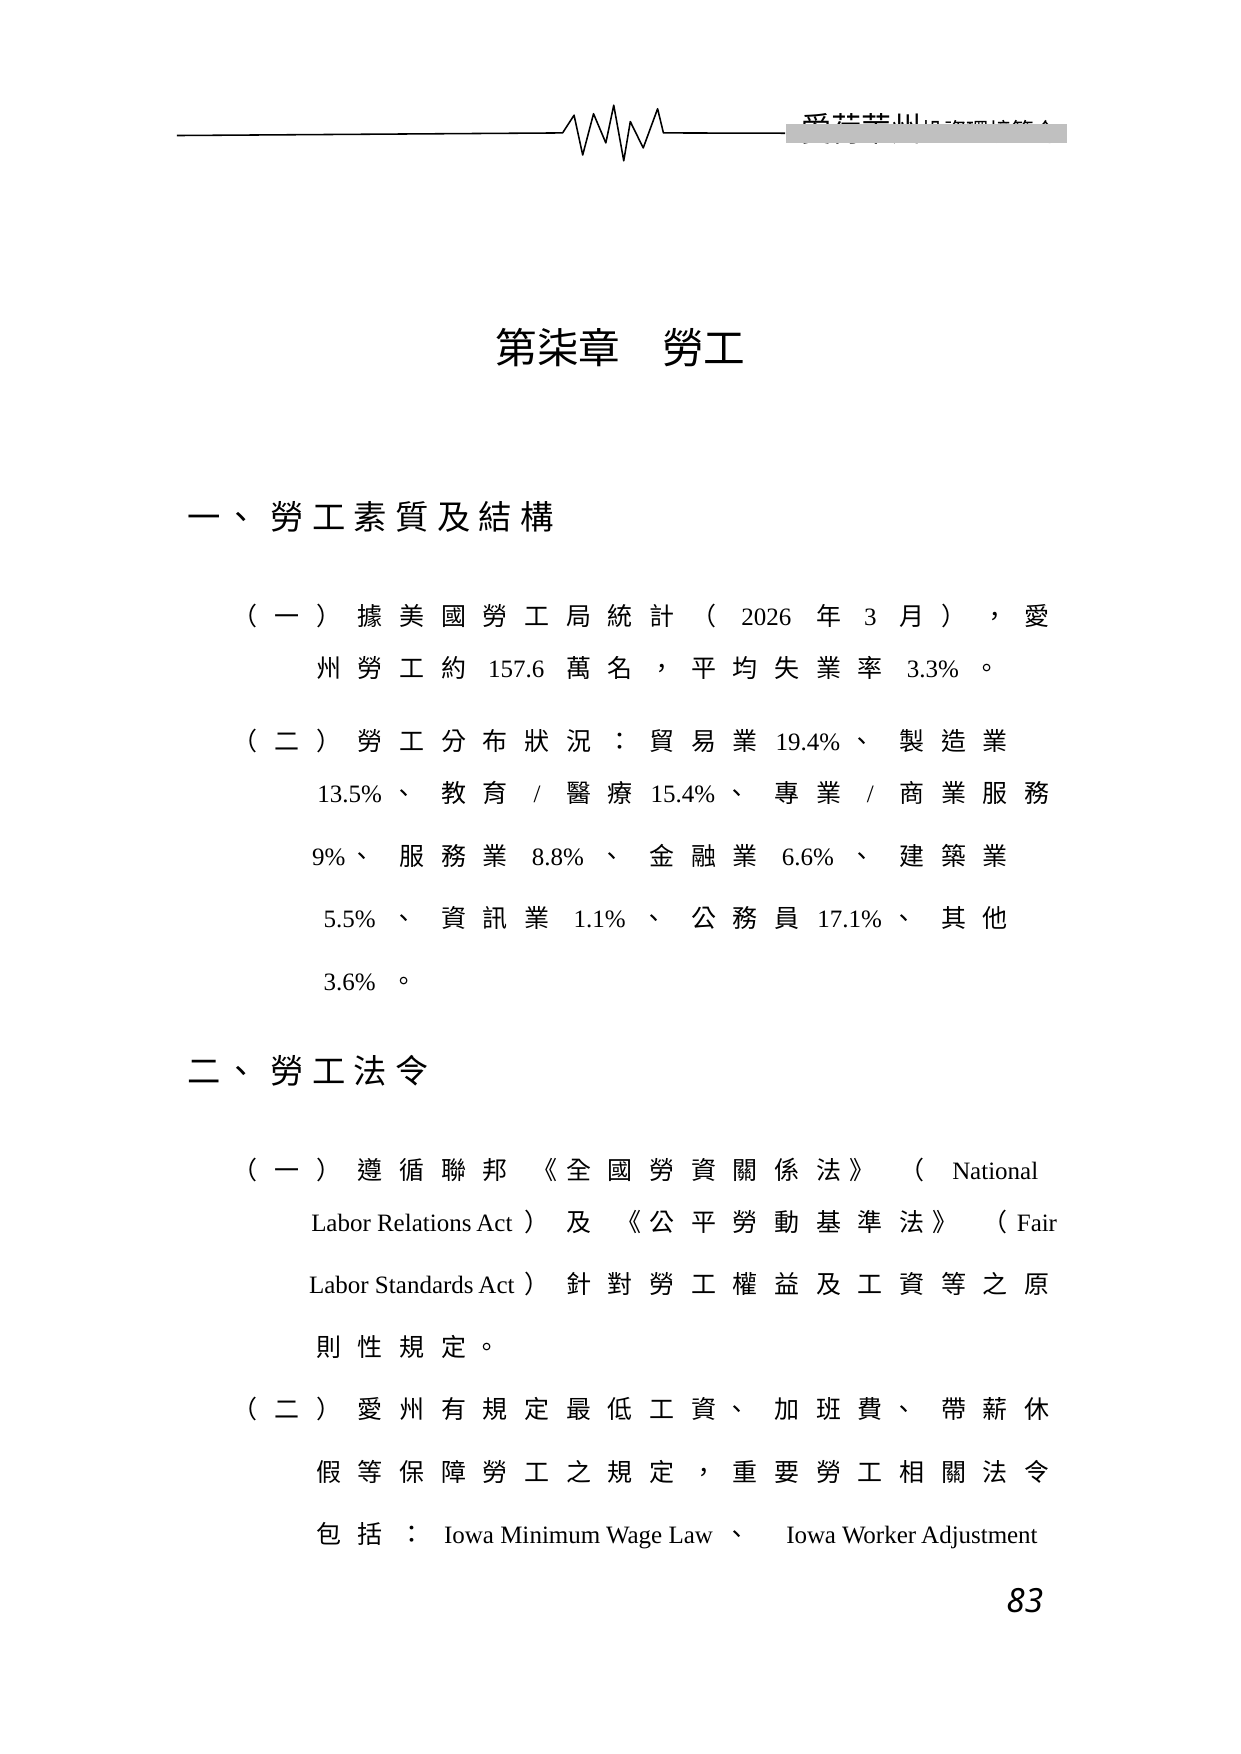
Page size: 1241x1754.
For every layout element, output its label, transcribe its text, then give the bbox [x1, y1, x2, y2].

text （二）愛州有規定最低工資、加班費、帶薪休假等保障勞工之規定，重要勞工相關法令包括：Iowa Minimum Wage Law、Iowa Worker Adjustment [207, 1366, 1058, 1554]
text （一）遵循聯邦《全國勞資關係法》（National Labor Relations Act）及《公平勞動基準法》（Fair Labor Standards Act）針對勞工權益及工資等之原則性規定。 [207, 1116, 1058, 1366]
text 第柒章 勞工 [183, 304, 1058, 366]
text 一、勞工素質及結構 [183, 473, 1058, 536]
text 二、勞工法令 [183, 1027, 1058, 1089]
text （二）勞工分布狀況：貿易業19.4%、製造業13.5%、教育/醫療15.4%、專業/商業服務9%、服務業8.8%、金融業6.6%、建築業5.5%、資訊業1.1%、公務員17.1%、其他3.6%。 [207, 688, 1058, 1000]
text （一）據美國勞工局統計（2026年3月），愛州勞工約157.6萬名，平均失業率3.3%。 [207, 563, 1058, 688]
